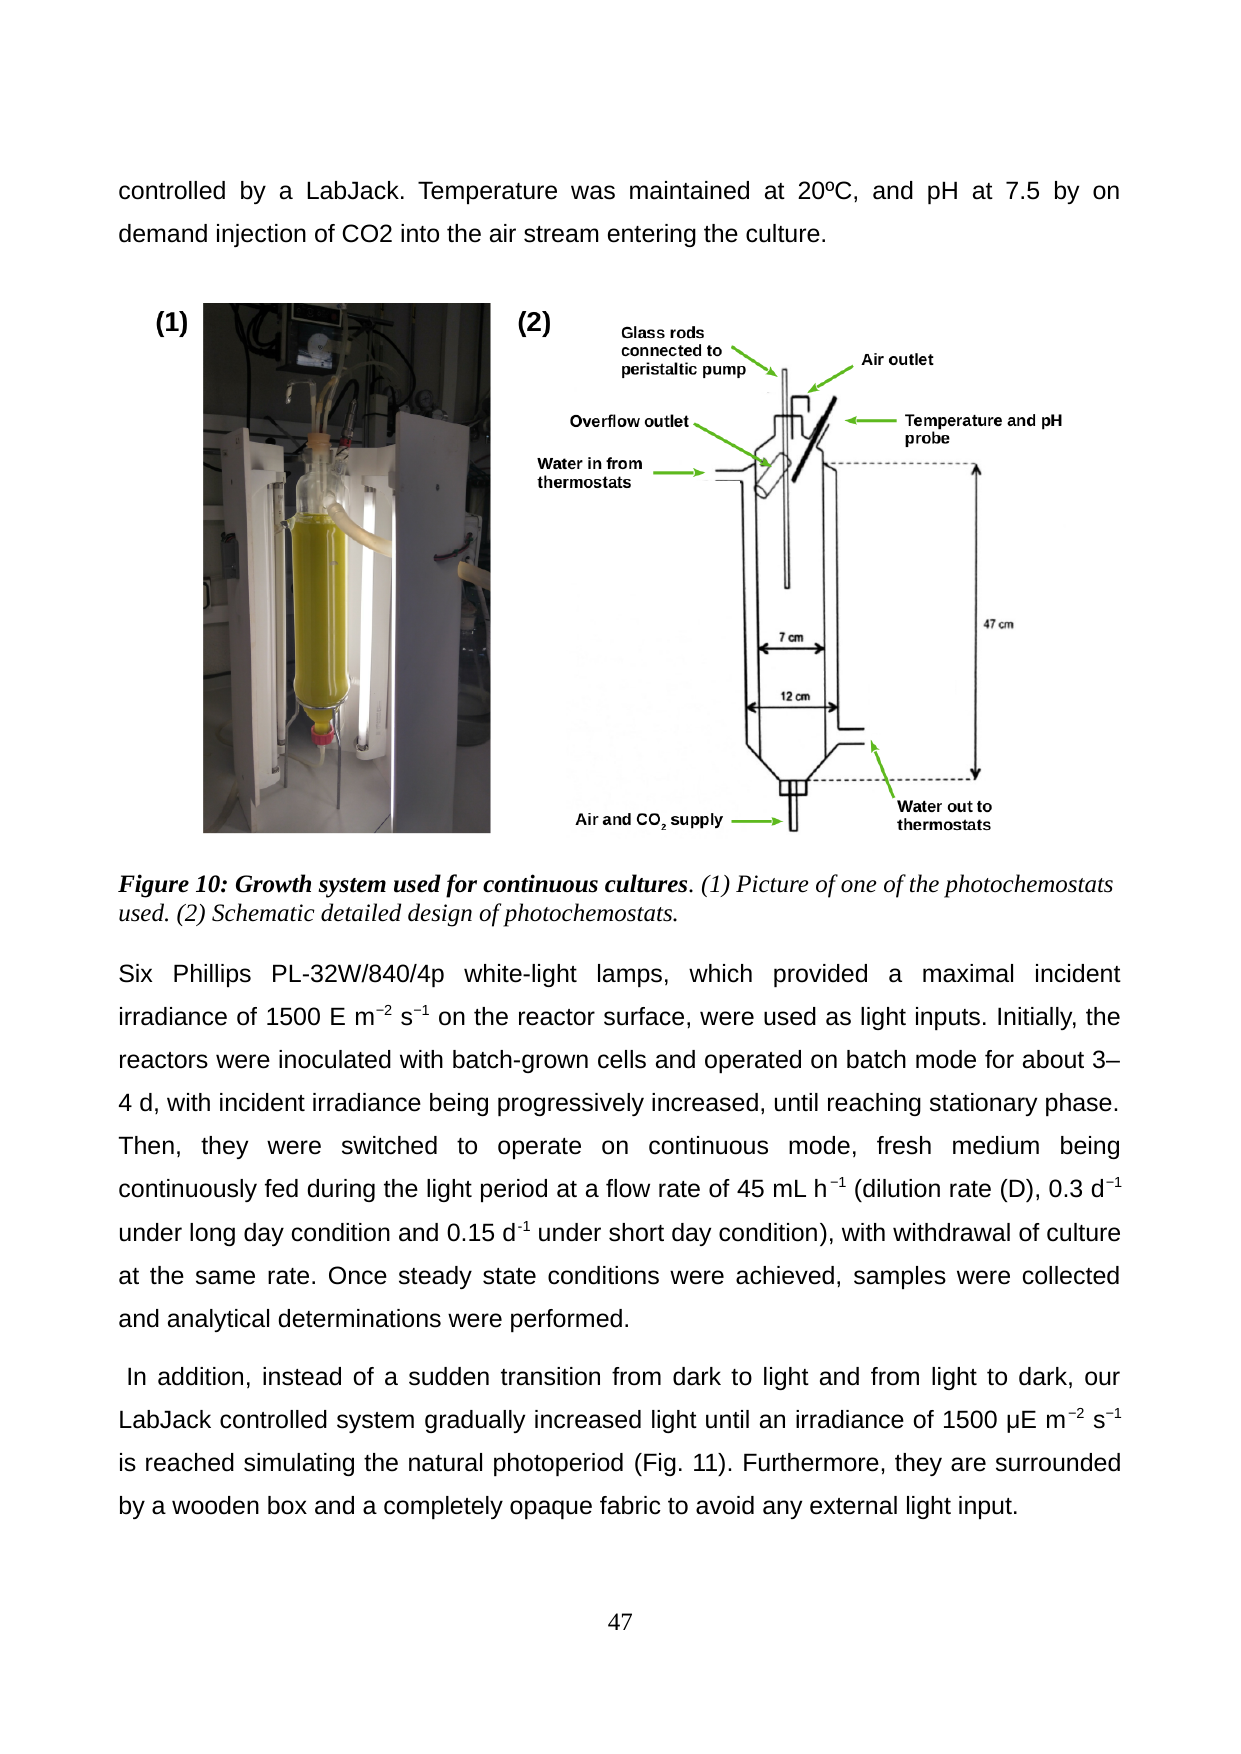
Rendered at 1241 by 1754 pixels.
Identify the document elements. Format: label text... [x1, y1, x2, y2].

text In addition, instead of a sudden transition from dark to light and from light to dark, our LabJack controlled system gradually increased light until an irradiance of 1500 μE m−2 s−1 is reached simulating the natural photoperiod (Fig. 11). Furthermore, they are surrounded by a wooden box and a completely opaque fabric to avoid any external light input. [118, 1361, 1122, 1519]
text Six Phillips PL-32W/840/4p white-light lamps, which provided a maximal incident irradiance of 1500 E m−2 s−1 on the reactor surface, were used as light inputs. Initially, the reactors were inoculated with batch-grown cells and operated on batch mode for about 3–4 d, with incident irradiance being progressively increased, until reaching stationary phase. Then, they were switched to operate on continuous mode, fresh medium being continuously fed during the light period at a flow rate of 45 mL h−1 (dilution rate (D), 0.3 d−1 under long day condition and 0.15 d-1 under short day condition), with withdrawal of culture at the same rate. Once steady state conditions were achieved, samples were collected and analytical determinations were performed. [118, 927, 1122, 1332]
text controlled by a LabJack. Temperature was maintained at 20ºC, and pH at 7.5 by on demand injection of CO2 into the air stream entering the culture. [118, 176, 1122, 248]
text Figure 10: Growth system used for continuous cultures. (1) Picture of one of the photochemostats used. (2) Schematic detailed design of photochemostats. [118, 870, 1122, 927]
picture [118, 289, 1123, 870]
